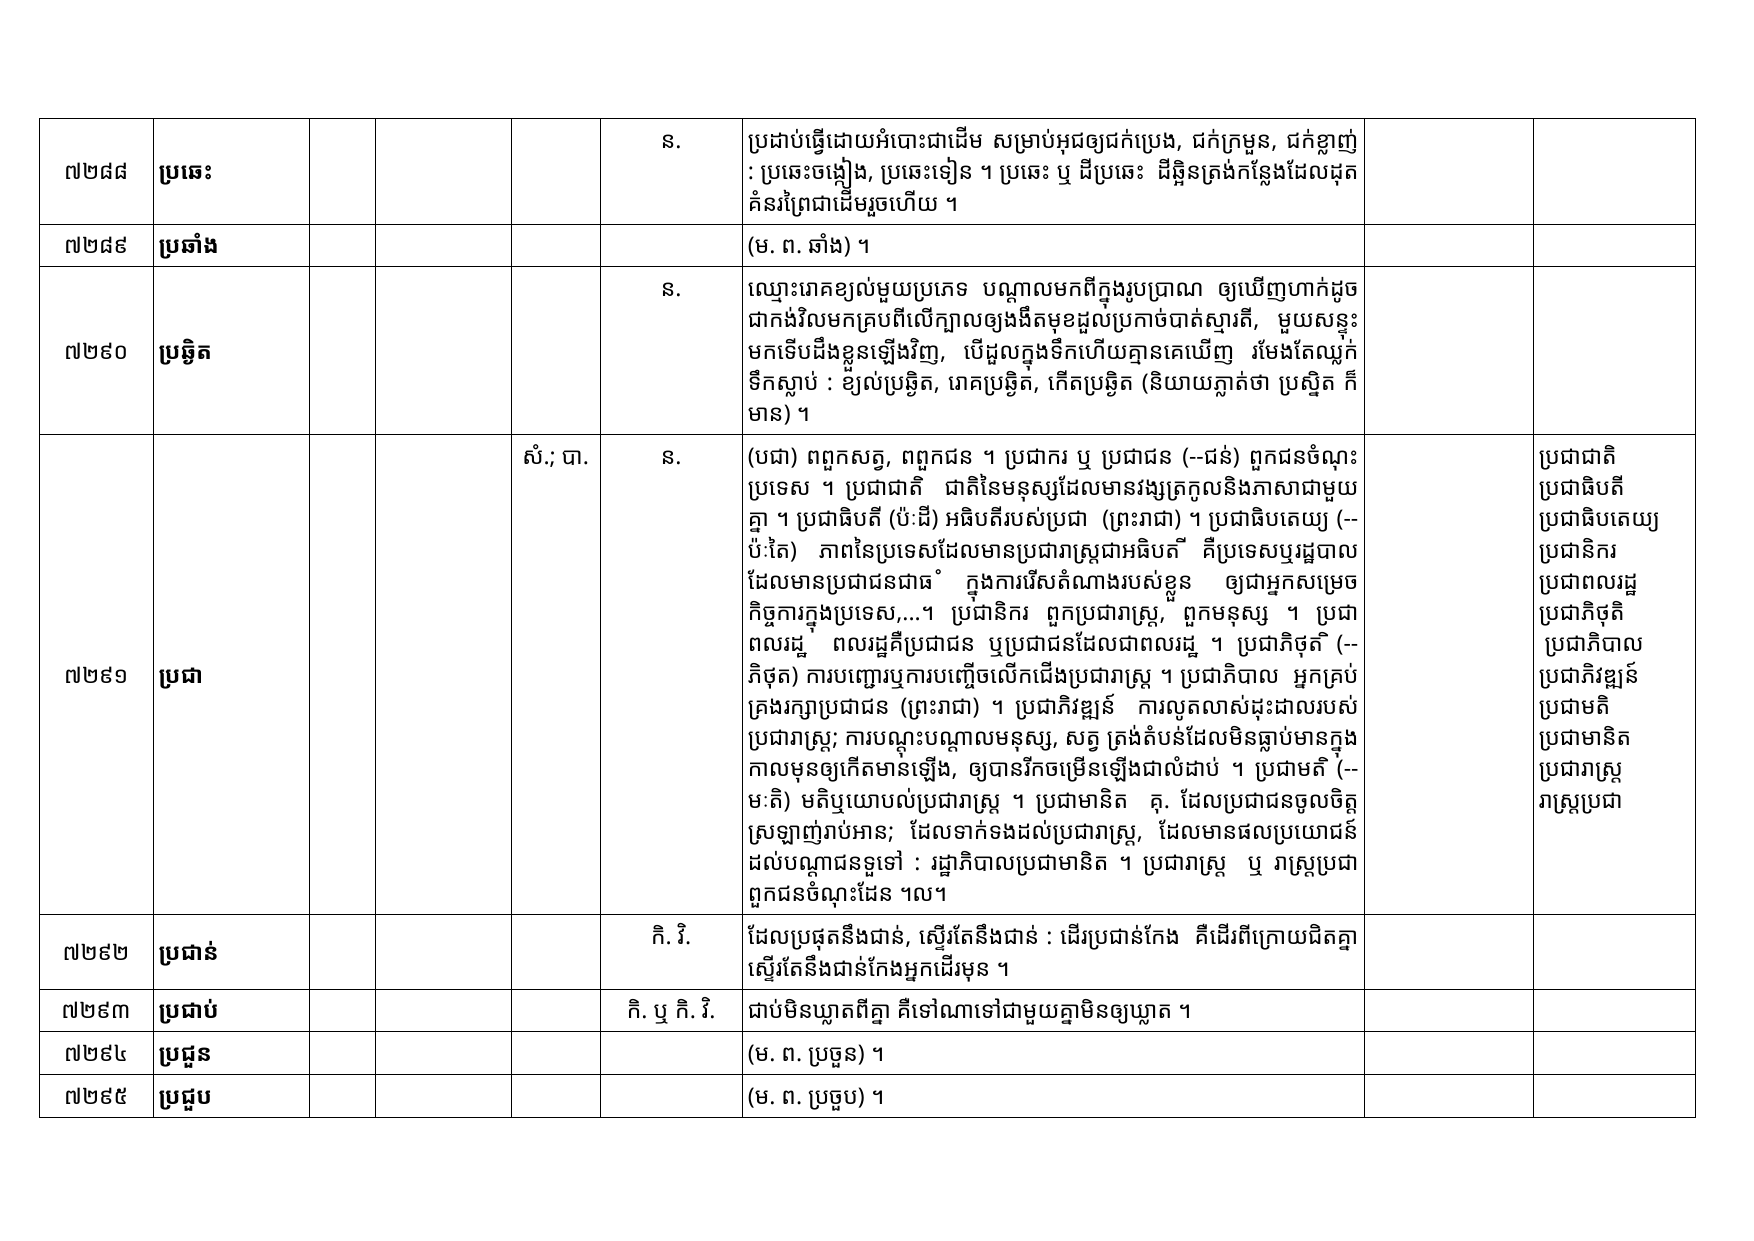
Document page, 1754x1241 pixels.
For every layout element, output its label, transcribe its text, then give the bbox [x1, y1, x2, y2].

table_cell [376, 915, 511, 988]
table_cell [1365, 990, 1533, 1031]
table_cell ប្រឆ្ងិត [154, 267, 309, 434]
table_cell ន. [601, 435, 742, 914]
table_cell [601, 1032, 742, 1074]
table_cell [512, 1032, 600, 1074]
table_cell [1365, 119, 1533, 223]
table_cell [376, 267, 511, 434]
table_cell ន. [601, 267, 742, 434]
table_cell [1534, 1032, 1695, 1074]
table_cell ប្រជាន់ [154, 915, 309, 988]
table_cell [512, 225, 600, 266]
table_cell [376, 1032, 511, 1074]
table_cell [1365, 1075, 1533, 1117]
table_cell (បជា) ពពួក​សត្វ, ពពួក​ជន ។ ប្រជាករ ឬ ប្រជាជន (--ជន់) ពួក​ជន​ចំណុះ​ប្រទេស ។ ប្រជាជាតិ ជាតិ​នៃ​មនុស្ស​ដែល​មាន​វង្ស​ត្រកូល​និង​ភាសា​ជាមួយ​គ្នា ។ ប្រជាធិបតី (ប៉ៈដី) អធិបតី​របស់​ប្រជា (ព្រះ​រាជា) ។ ប្រជាធិបតេយ្យ (--ប៉ៈតៃ) ភាព​នៃ​ប្រទេស​ដែល​មាន​ប្រជា​រាស្ត្រ​ជា​អធិបតី គឺ​ប្រទេស​ឬ​រដ្ឋបាល​ដែល​មាន​ប្រជាជន​ជា​ធំ ក្នុង​ការ​រើស​តំណាង​របស់​ខ្លួន ឲ្យ​ជា​អ្នក​សម្រេច​កិច្ចការ​ក្នុង​ប្រទេស,...។ ប្រជានិករ ពួក​ប្រជា​រាស្ត្រ, ពួក​មនុស្ស ។ ប្រជា​ពលរដ្ឋ ពលរដ្ឋ​គឺ​ប្រជាជន ឬ​ប្រជាជន​ដែល​ជា​ពលរដ្ឋ ។ ប្រជា​ភិថុតិ (--ភិថុត) ការ​បញ្ជោរ​ឬ​ការ​បញ្ចើច​លើក​ជើង​ប្រជា​រាស្ត្រ ។ ប្រជាភិបាល អ្នក​គ្រប់​គ្រង​រក្សា​ប្រជាជន (ព្រះ​រាជា) ។ ប្រជាភិវឌ្ឍន៍ ការ​លូត​លាស់​ដុះដាល​របស់​ប្រជា​រាស្ត្រ; ការ​បណ្ដុះបណ្ដាល​មនុស្ស, សត្វ ត្រង់​តំបន់​ដែល​មិន​ធ្លាប់​មាន​ក្នុង​កាល​មុន​ឲ្យ​កើត​មាន​ឡើង, ឲ្យ​បាន​រីក​ចម្រើន​ឡើង​ជា​លំដាប់ ។ ប្រជាមតិ (--មៈតិ) មតិ​ឬ​យោបល់​ប្រជារាស្ត្រ ។ ប្រជាមានិត គុ. ដែល​ប្រជាជន​ចូល​ចិត្ត​ស្រឡាញ់​រាប់អាន; ដែល​ទាក់​ទង​ដល់​ប្រជា​រាស្ត្រ, ដែល​មាន​ផល​ប្រយោជន៍​ដល់​បណ្ដា​ជន​ទួទៅ : រដ្ឋាភិបាល​ប្រជាមានិត ។ ប្រជា​រាស្ត្រ ឬ រាស្ត្រ​ប្រជា ពួក​ជន​ចំណុះ​ដែន ។ល។ [743, 435, 1364, 914]
table_cell (ម. ព. ឆាំង) ។ [743, 225, 1364, 266]
table_cell ប្រជាជាតិ ប្រជាធិបតី ប្រជាធិបតេយ្យ ប្រជានិករ ប្រជា​ពលរដ្ឋ ប្រជាភិថុតិ ប្រជាភិបាល ប្រជាភិវឌ្ឍន៍ ប្រជាមតិ ប្រជាមានិត ប្រជា​រាស្ត្រ រាស្ត្រ​ប្រជា [1534, 435, 1695, 914]
table_cell ៧២៨៩ [40, 225, 153, 266]
table_cell ៧២៩៤ [40, 1032, 153, 1074]
table_cell ប្រឆេះ [154, 119, 309, 223]
table_cell សំ.; បា. [512, 435, 600, 914]
table_cell ប្រជា [154, 435, 309, 914]
table_cell ឈ្មោះ​រោគ​ខ្យល់​មួយ​ប្រភេទ បណ្ដាល​មក​ពី​ក្នុង​រូប​ប្រាណ ឲ្យ​ឃើញ​ហាក់​ដូច​ជា​កង់​វិល​មក​គ្រប​ពី​លើ​ក្បាល​ឲ្យ​ងងឹត​មុខ​ដួល​ប្រកាច់​បាត់​ស្មារតី, មួយ​សន្ទុះ​មក​ទើប​ដឹង​ខ្លួន​ឡើង​វិញ, បើ​ដួល​ក្នុង​ទឹក​ហើយ​គ្មាន​គេ​ឃើញ រមែង​តែ​ឈ្លក់​ទឹក​ស្លាប់ : ខ្យល់​ប្រឆ្ងិត, រោគ​ប្រឆ្ងិត, កើត​ប្រឆ្ងិត (និយាយ​ភ្លាត់​ថា ប្រស្និត ក៏​មាន) ។ [743, 267, 1364, 434]
table_cell ប្រជួន [154, 1032, 309, 1074]
table_cell [1365, 225, 1533, 266]
table_cell [310, 435, 375, 914]
table_cell [1365, 267, 1533, 434]
table_cell [512, 915, 600, 988]
table_cell កិ. ឬ កិ. វិ. [601, 990, 742, 1031]
table_cell [310, 990, 375, 1031]
table_cell ប្រឆាំង [154, 225, 309, 266]
table_cell [310, 1032, 375, 1074]
table_cell [1534, 1075, 1695, 1117]
table_cell ដែល​ប្រផុត​នឹង​ជាន់, ស្ទើរ​តែ​នឹង​ជាន់ : ដើរ​ប្រជាន់​កែង គឺ​ដើរ​ពី​ក្រោយ​ជិត​គ្នា​ស្ទើរ​តែ​នឹង​ជាន់​កែង​អ្នក​ដើរ​មុន ។ [743, 915, 1364, 988]
table_cell [1365, 915, 1533, 988]
table_cell ន. [601, 119, 742, 223]
table_cell [1534, 990, 1695, 1031]
table_cell កិ. វិ. [601, 915, 742, 988]
table_cell ប្រដាប់​ធ្វើ​ដោយ​អំបោះ​ជាដើម សម្រាប់​អុជ​ឲ្យ​ជក់​ប្រេង, ជក់​ក្រមួន, ជក់​ខ្លាញ់ : ប្រឆេះ​ចង្កៀង, ប្រឆេះ​ទៀន ។ ប្រឆេះ ឬ ដី​ប្រឆេះ ដី​ឆ្អិន​ត្រង់​កន្លែង​ដែល​ដុត​គំនរ​ព្រៃ​ជាដើម​រួច​ហើយ ។ [743, 119, 1364, 223]
table_cell [376, 990, 511, 1031]
table_cell [1365, 1032, 1533, 1074]
table_cell [1534, 915, 1695, 988]
table_cell (ម. ព. ប្រចួប) ។ [743, 1075, 1364, 1117]
table_cell (ម. ព. ប្រចួន) ។ [743, 1032, 1364, 1074]
table_cell [376, 1075, 511, 1117]
table_cell [310, 915, 375, 988]
table_cell ប្រជាប់ [154, 990, 309, 1031]
table_cell [310, 225, 375, 266]
table_cell ៧២៩០ [40, 267, 153, 434]
table_cell [1365, 435, 1533, 914]
table_cell ជាប់​មិន​ឃ្លាត​ពី​គ្នា គឺ​ទៅ​ណា​ទៅ​ជាមួយ​គ្នា​មិន​ឲ្យ​ឃ្លាត ។ [743, 990, 1364, 1031]
table_cell [601, 1075, 742, 1117]
table_cell [601, 225, 742, 266]
table_cell ៧២៩១ [40, 435, 153, 914]
table_cell [512, 990, 600, 1031]
table_cell [512, 1075, 600, 1117]
table_cell [512, 267, 600, 434]
table_cell ៧២៩៥ [40, 1075, 153, 1117]
table_cell ប្រជួប [154, 1075, 309, 1117]
table_cell [376, 225, 511, 266]
table_cell [1534, 267, 1695, 434]
table_cell [310, 119, 375, 223]
table_cell [376, 119, 511, 223]
table_cell [1534, 119, 1695, 223]
table_cell ៧២៩៣ [40, 990, 153, 1031]
table_cell ៧២៩២ [40, 915, 153, 988]
table_cell [310, 267, 375, 434]
table_cell [310, 1075, 375, 1117]
table_cell [512, 119, 600, 223]
table_cell [1534, 225, 1695, 266]
table_cell ៧២៨៨ [40, 119, 153, 223]
table_cell [376, 435, 511, 914]
